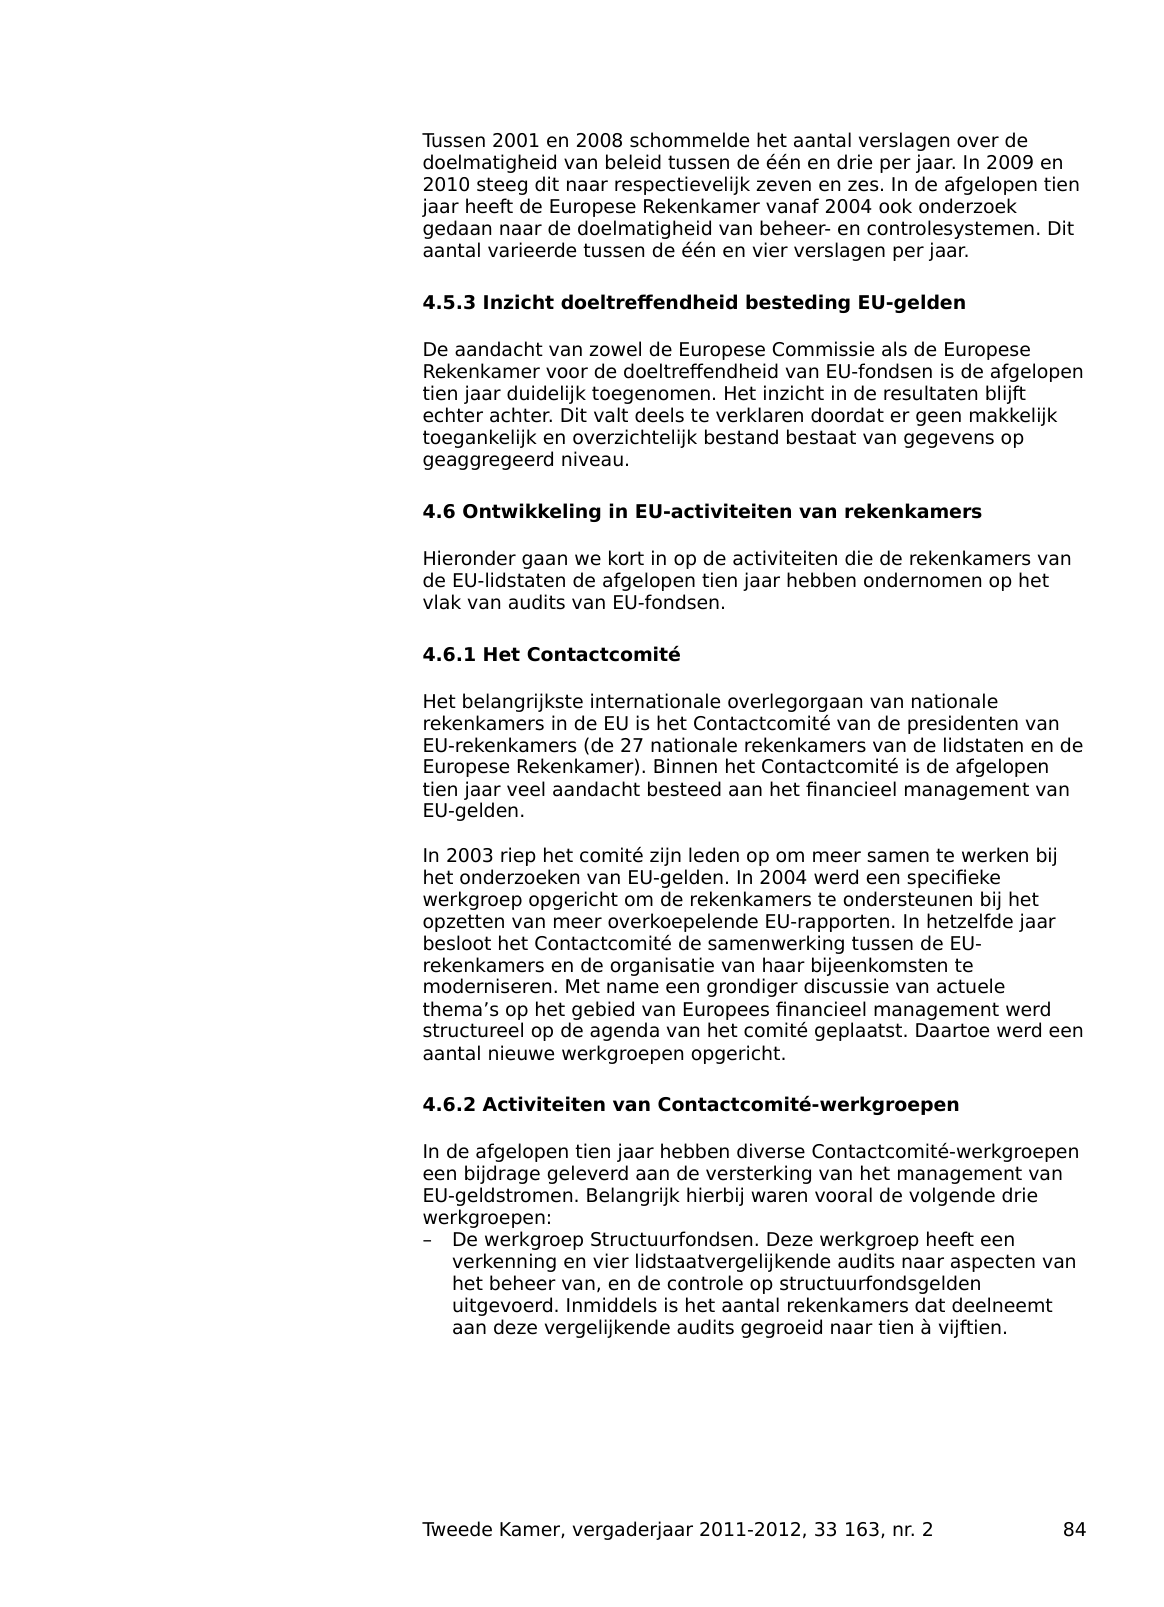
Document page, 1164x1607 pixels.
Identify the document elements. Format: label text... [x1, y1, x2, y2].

text Tussen 2001 en 2008 schommelde het aantal verslagen over de doelmatigheid van beleid tussen de één en drie per jaar. In 2009 en 2010 steeg dit naar respectievelijk zeven en zes. In de afgelopen tien jaar heeft de Europese Rekenkamer vanaf 2004 ook onderzoek gedaan naar de doelmatigheid van beheer- en controlesystemen. Dit aantal varieerde tussen de één en vier verslagen per jaar. [422, 130, 1087, 262]
text Het belangrijkste internationale overlegorgaan van nationale rekenkamers in de EU is het Contactcomité van de presidenten van EU-rekenkamers (de 27 nationale rekenkamers van de lidstaten en de Europese Rekenkamer). Binnen het Contactcomité is de afgelopen tien jaar veel aandacht besteed aan het financieel management van EU-gelden. [422, 691, 1087, 822]
subtitle 4.6 Ontwikkeling in EU-activiteiten van rekenkamers [422, 501, 1087, 523]
subtitle 4.5.3 Inzicht doeltreffendheid besteding EU-gelden [422, 292, 1087, 314]
subtitle 4.6.1 Het Contactcomité [422, 643, 1087, 666]
subtitle 4.6.2 Activiteiten van Contactcomité-werkgroepen [422, 1094, 1087, 1116]
text In 2003 riep het comité zijn leden op om meer samen te werken bij het onderzoeken van EU-gelden. In 2004 werd een specifieke werkgroep opgericht om de rekenkamers te ondersteunen bij het opzetten van meer overkoepelende EU-rapporten. In hetzelfde jaar besloot het Contactcomité de samenwerking tussen de EU-rekenkamers en de organisatie van haar bijeenkomsten te moderniseren. Met name een grondiger discussie van actuele thema’s op het gebied van Europees financieel management werd structureel op de agenda van het comité geplaatst. Daartoe werd een aantal nieuwe werkgroepen opgericht. [422, 844, 1087, 1064]
text Hieronder gaan we kort in op de activiteiten die de rekenkamers van de EU-lidstaten de afgelopen tien jaar hebben ondernomen op het vlak van audits van EU-fondsen. [422, 548, 1087, 613]
text – De werkgroep Structuurfondsen. Deze werkgroep heeft een verkenning en vier lidstaatvergelijkende audits naar aspecten van het beheer van, en de controle op structuurfondsgelden uitgevoerd. Inmiddels is het aantal rekenkamers dat deelneemt aan deze vergelijkende audits gegroeid naar tien à vijftien. [422, 1229, 1087, 1339]
text In de afgelopen tien jaar hebben diverse Contactcomité-werkgroepen een bijdrage geleverd aan de versterking van het management van EU-geldstromen. Belangrijk hierbij waren vooral de volgende drie werkgroepen: [422, 1141, 1087, 1229]
text De aandacht van zowel de Europese Commissie als de Europese Rekenkamer voor de doeltreffendheid van EU-fondsen is de afgelopen tien jaar duidelijk toegenomen. Het inzicht in de resultaten blijft echter achter. Dit valt deels te verklaren doordat er geen makkelijk toegankelijk en overzichtelijk bestand bestaat van gegevens op geaggregeerd niveau. [422, 339, 1087, 471]
